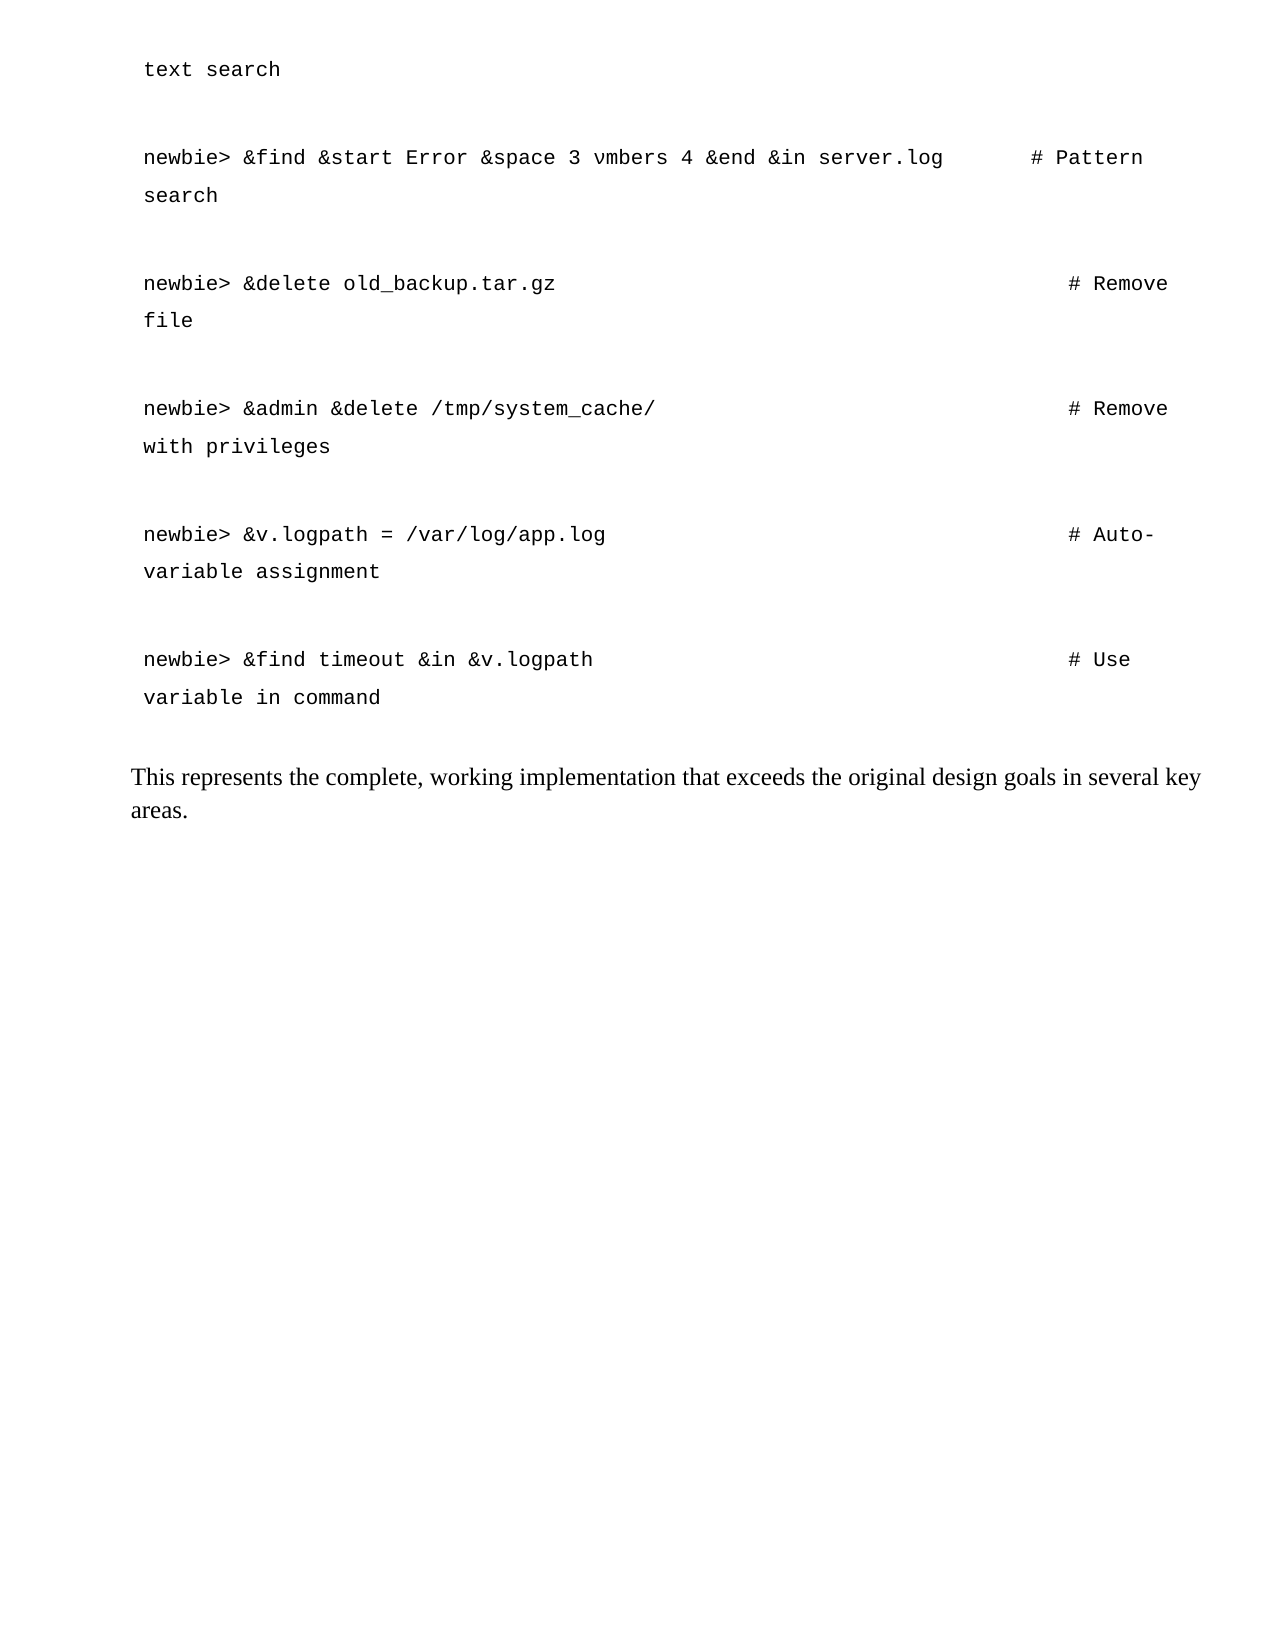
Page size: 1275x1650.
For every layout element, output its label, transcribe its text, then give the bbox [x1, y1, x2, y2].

text newbie> &v.logpath = /var/log/app.log # Auto-variable assignment [143, 524, 1191, 585]
text This represents the complete, working implementation that exceeds the original design goals in several key areas. [131, 762, 1203, 824]
text text search [143, 59, 1191, 83]
text newbie> &find &start Error &space 3 νmbers 4 &end &in server.log # Pattern search [143, 147, 1191, 208]
text newbie> &admin &delete /tmp/system_cache/ # Remove with privileges [143, 398, 1191, 459]
text newbie> &delete old_backup.tar.gz # Remove file [143, 272, 1191, 334]
text newbie> &find timeout &in &v.logpath # Use variable in command [143, 649, 1191, 711]
